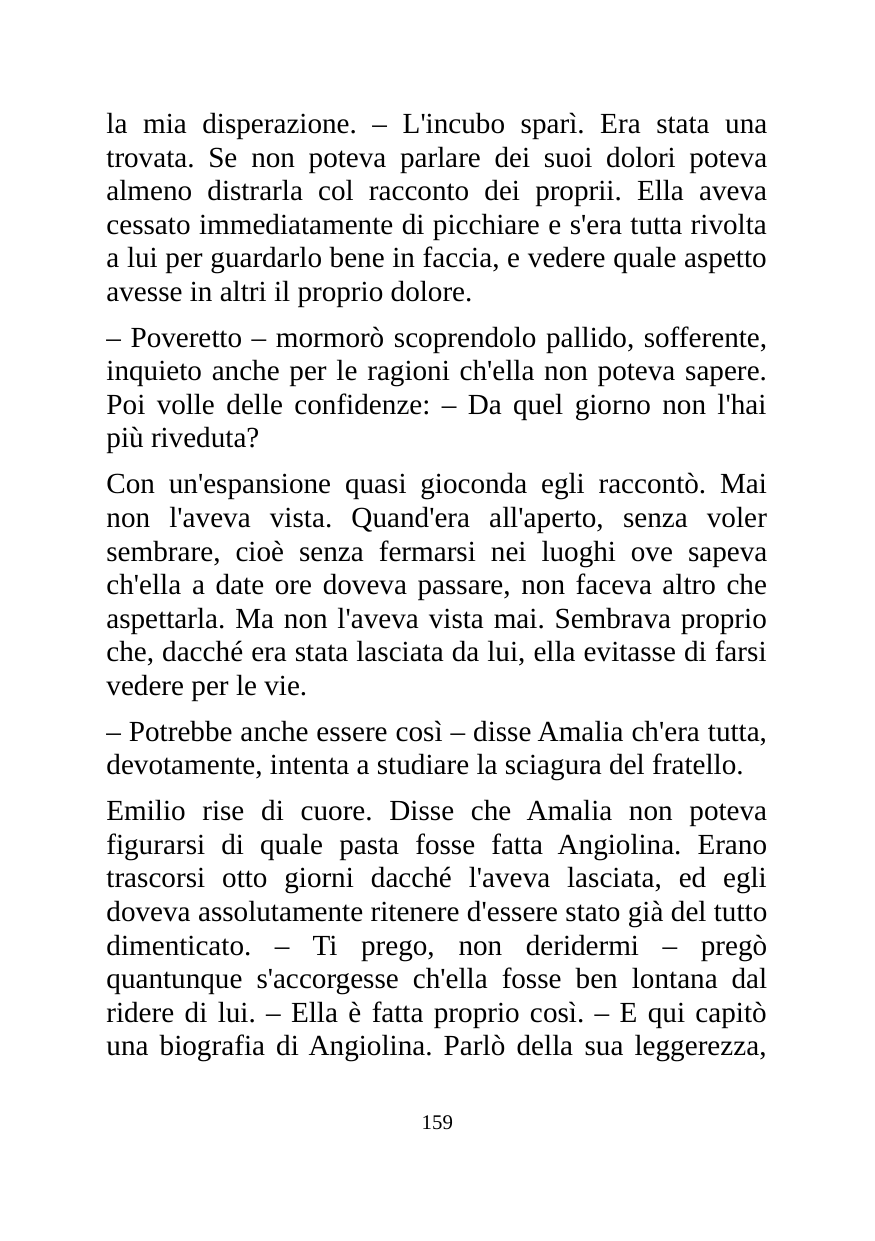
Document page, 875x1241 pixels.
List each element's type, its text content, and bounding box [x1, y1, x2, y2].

text Emilio rise di cuore. Disse che Amalia non poteva figurarsi di quale pasta fosse fatta Angiolina. Erano trascorsi otto giorni dacché l'aveva lasciata, ed egli doveva assolutamente ritenere d'essere stato già del tutto dimenticato. – Ti prego, non deridermi – pregò quantunque s'accorgesse ch'ella fosse ben lontana dal ridere di lui. – Ella è fatta proprio così. – E qui capitò una biografia di Angiolina. Parlò della sua leggerezza, [106, 793, 768, 1062]
text Con un'espansione quasi gioconda egli raccontò. Mai non l'aveva vista. Quand'era all'aperto, senza voler sembrare, cioè senza fermarsi nei luoghi ove sapeva ch'ella a date ore doveva passare, non faceva altro che aspettarla. Ma non l'aveva vista mai. Sembrava proprio che, dacché era stata lasciata da lui, ella evitasse di farsi vedere per le vie. [106, 467, 768, 701]
text la mia disperazione. – L'incubo sparì. Era stata una trovata. Se non poteva parlare dei suoi dolori poteva almeno distrarla col racconto dei proprii. Ella aveva cessato immediatamente di picchiare e s'era tutta rivolta a lui per guardarlo bene in faccia, e vedere quale aspetto avesse in altri il proprio dolore. [106, 106, 768, 307]
text – Potrebbe anche essere così – disse Amalia ch'era tutta, devotamente, intenta a studiare la sciagura del fratello. [106, 714, 768, 781]
text – Poveretto – mormorò scoprendolo pallido, sofferente, inquieto anche per le ragioni ch'ella non poteva sapere. Poi volle delle confidenze: – Da quel giorno non l'hai più riveduta? [106, 320, 768, 454]
